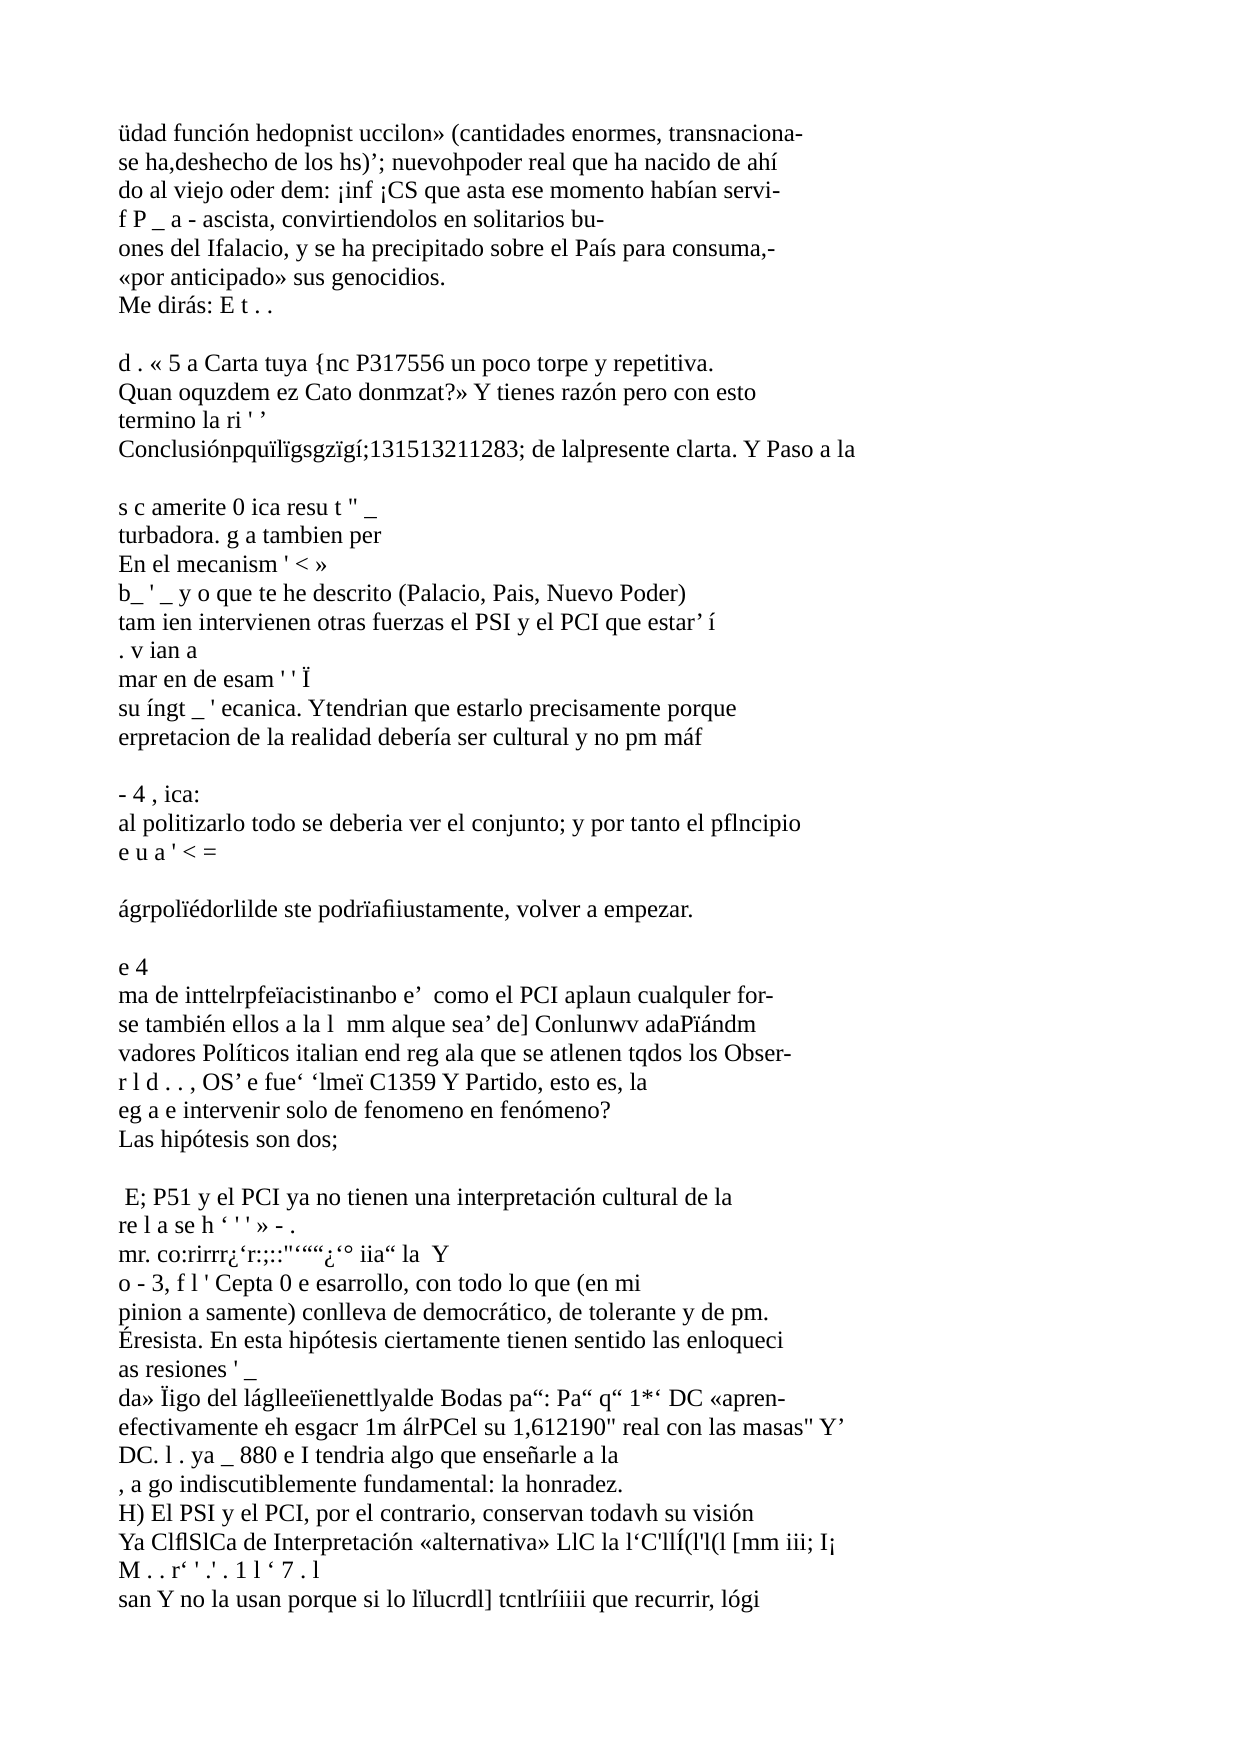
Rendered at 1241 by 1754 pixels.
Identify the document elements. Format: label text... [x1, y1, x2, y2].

text En el mecanism ' < » [118, 549, 1122, 578]
text o - 3, f l ' Cepta 0 e esarrollo, con todo lo que (en mi [118, 1268, 1122, 1297]
text E; P51 y el PCI ya no tienen una interpretación cultural de la [118, 1182, 1122, 1211]
text efectivamente eh esgacr 1m álrPCel su 1,612190" real con las masas" Y’ [118, 1412, 1122, 1441]
text M . . r‘ ' .' . 1 l ‘ 7 . l [118, 1556, 1122, 1584]
text al politizarlo todo se deberia ver el conjunto; y por tanto el pflncipio [118, 808, 1122, 837]
text ones del Ifalacio, y se ha precipitado sobre el País para consuma,- [118, 233, 1122, 262]
text termino la ri ' ’ [118, 406, 1122, 434]
text e 4 [118, 952, 1122, 981]
text d . « 5 a Carta tuya {nc P317556 un poco torpe y repetitiva. [118, 348, 1122, 377]
text Las hipótesis son dos; [118, 1124, 1122, 1153]
text Quan oquzdem ez Cato donmzat?» Y tienes razón pero con esto [118, 377, 1122, 406]
text erpretacion de la realidad debería ser cultural y no pm máf [118, 722, 1122, 751]
text ma de inttelrpfeïacistinanbo e’ como el PCI aplaun cualquler for- [118, 981, 1122, 1009]
text e u a ' < = [118, 837, 1122, 866]
text , a go indiscutiblemente fundamental: la honradez. [118, 1469, 1122, 1498]
text re l a se h ‘ ' ' » - . [118, 1211, 1122, 1239]
text üdad función hedopnist uccilon» (cantidades enormes, transnaciona- [118, 118, 1122, 147]
text «por anticipado» sus genocidios. [118, 262, 1122, 291]
text DC. l . ya _ 880 e I tendria algo que enseñarle a la [118, 1441, 1122, 1469]
text pinion a samente) conlleva de democrático, de tolerante y de pm. [118, 1297, 1122, 1326]
text b_ ' _ y o que te he descrito (Palacio, Pais, Nuevo Poder) [118, 578, 1122, 607]
text Ya ClﬂSlCa de Interpretación «alternativa» LlC la l‘C'llÍ(l'l(l [mm iii; I¡ [118, 1527, 1122, 1556]
text . v ian a [118, 636, 1122, 664]
text vadores Políticos italian end reg ala que se atlenen tqdos los Obser- [118, 1038, 1122, 1067]
text se ha,deshecho de los hs)’; nuevohpoder real que ha nacido de ahí [118, 147, 1122, 176]
text Me dirás: E t . . [118, 291, 1122, 319]
text da» Ïigo del láglleeïienettlyalde Bodas pa“: Pa“ q“ 1*‘ DC «apren- [118, 1383, 1122, 1412]
text s c amerite 0 ica resu t " _ [118, 492, 1122, 521]
text su íngt _ ' ecanica. Ytendrian que estarlo precisamente porque [118, 693, 1122, 722]
text tam ien intervienen otras fuerzas el PSI y el PCI que estar’ í [118, 607, 1122, 636]
text se también ellos a la l mm alque sea’ de] Conlunwv adaPïándm [118, 1009, 1122, 1038]
text eg a e intervenir solo de fenomeno en fenómeno? [118, 1096, 1122, 1124]
text as resiones ' _ [118, 1354, 1122, 1383]
text - 4 , ica: [118, 779, 1122, 808]
text ágrpolïédorlilde ste podrïaﬁiustamente, volver a empezar. [118, 894, 1122, 923]
text do al viejo oder dem: ¡inf ¡CS que asta ese momento habían servi- [118, 176, 1122, 204]
text r l d . . , OS’ e fue‘ ‘lmeï C1359 Y Partido, esto es, la [118, 1067, 1122, 1096]
text H) El PSI y el PCI, por el contrario, conservan todavh su visión [118, 1498, 1122, 1527]
text mar en de esam ' ' Ï [118, 664, 1122, 693]
text san Y no la usan porque si lo lïlucrdl] tcntlríiiii que recurrir, lógi [118, 1584, 1122, 1613]
text f P _ a - ascista, convirtiendolos en solitarios bu- [118, 204, 1122, 233]
text Conclusiónpquïlïgsgzïgí;131513211283; de lalpresente clarta. Y Paso a la [118, 434, 1122, 463]
text Éresista. En esta hipótesis ciertamente tienen sentido las enloqueci [118, 1326, 1122, 1354]
text mr. co:rirrr¿‘r:;::"‘““¿‘° iia“ la Y [118, 1239, 1122, 1268]
text turbadora. g a tambien per [118, 521, 1122, 549]
